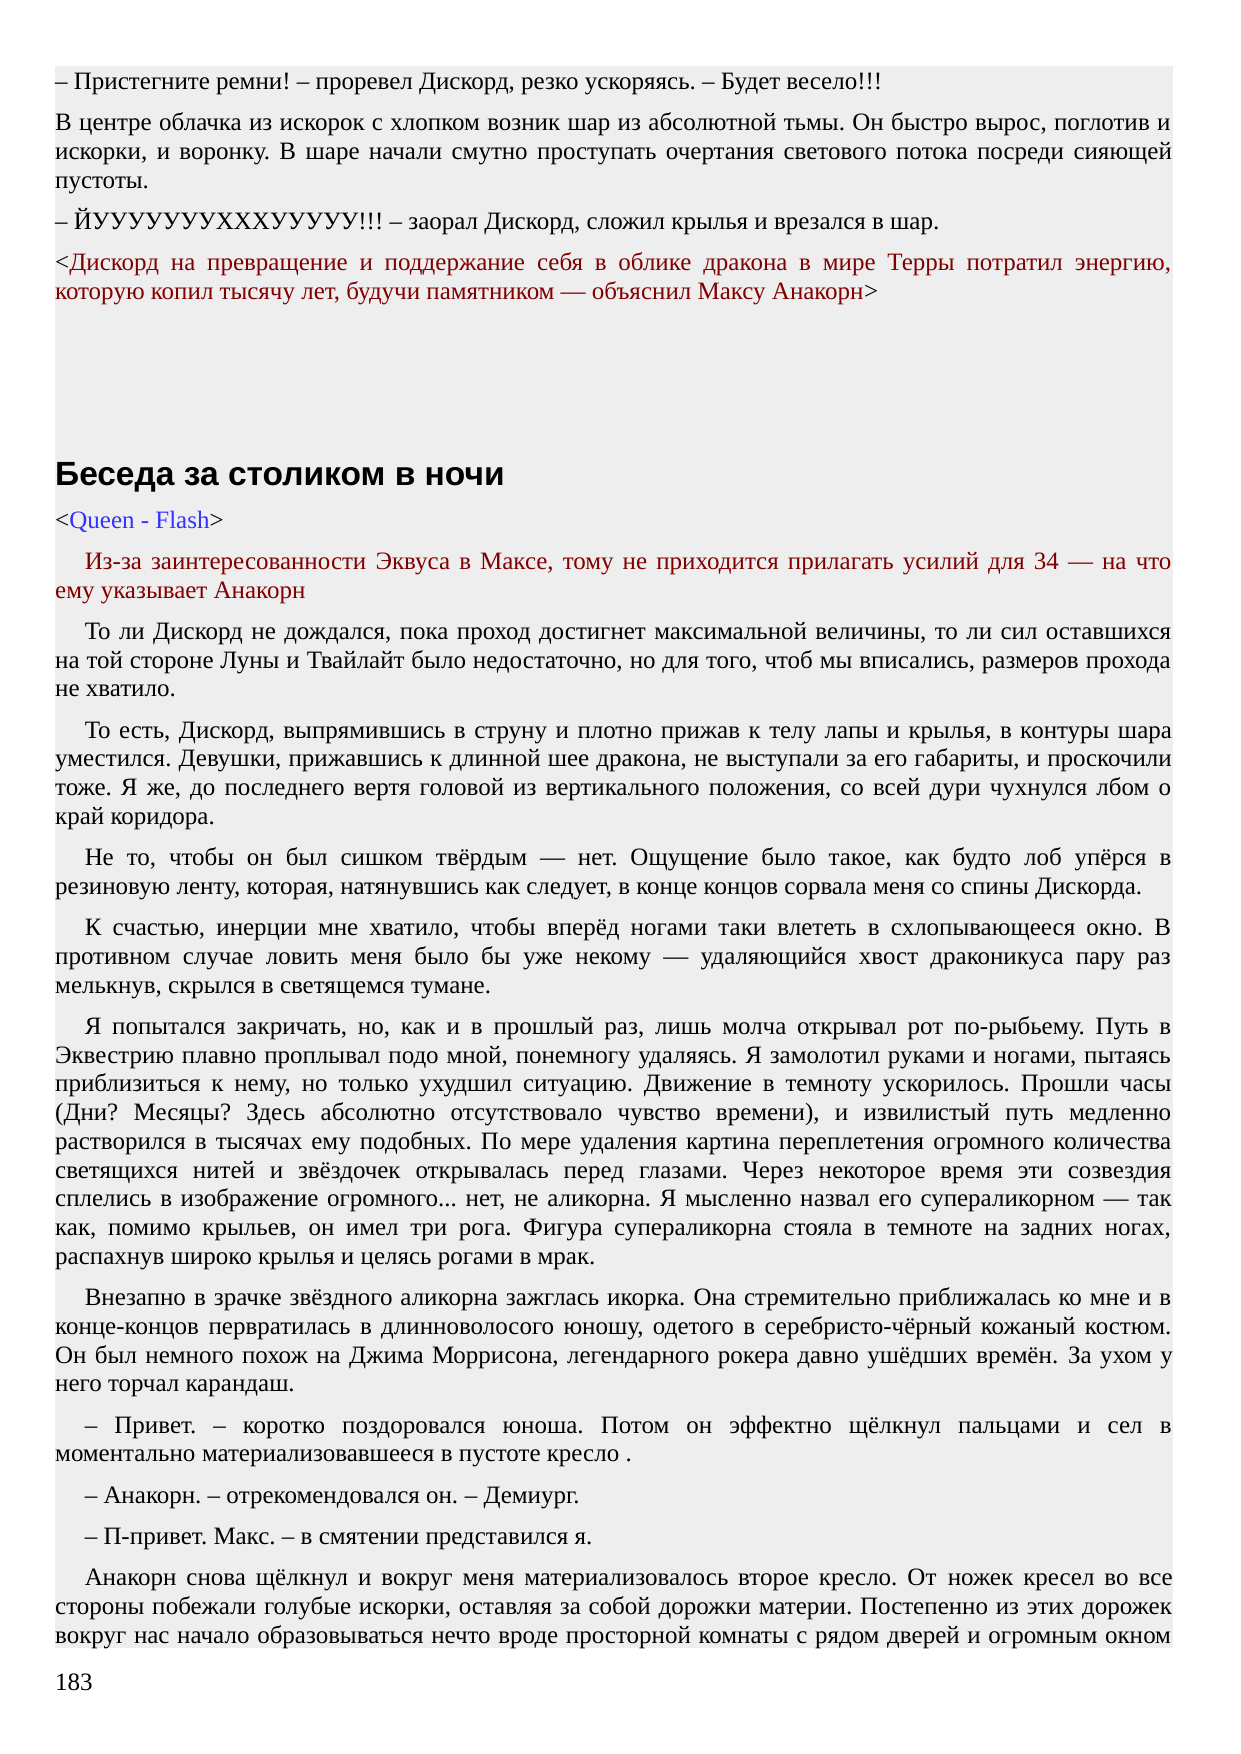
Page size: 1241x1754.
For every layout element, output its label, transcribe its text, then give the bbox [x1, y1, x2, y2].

text То есть, Дискорд, выпрямившись в струну и плотно прижав к телу лапы и крылья, в контуры шара уместился. Девушки, прижавшись к длинной шее дракона, не выступали за его габариты, и проскочили тоже. Я же, до последнего вертя головой из вертикального положения, со всей дури чухнулся лбом о край коридора. [55, 715, 1173, 830]
text Я попытался закричать, но, как и в прошлый раз, лишь молча открывал рот по-рыбьему. Путь в Эквестрию плавно проплывал подо мной, понемногу удаляясь. Я замолотил руками и ногами, пытаясь приблизиться к нему, но только ухудшил ситуацию. Движение в темноту ускорилось. Прошли часы (Дни? Месяцы? Здесь абсолютно отсутствовало чувство времени), и извилистый путь медленно растворился в тысячах ему подобных. По мере удаления картина переплетения огромного количества светящихся нитей и звёздочек открывалась перед глазами. Через некоторое время эти созвездия сплелись в изображение огромного... нет, не аликорна. Я мысленно назвал его супераликорном — так как, помимо крыльев, он имел три рога. Фигура супераликорна стояла в темноте на задних ногах, распахнув широко крылья и целясь рогами в мрак. [55, 1011, 1173, 1270]
text – П-привет. Макс. – в смятении представился я. [55, 1521, 1173, 1550]
text Из-за заинтересованности Эквуса в Максе, тому не приходится прилагать усилий для 34 — на что ему указывает Анакорн [55, 546, 1173, 603]
text К счастью, инерции мне хватило, чтобы вперёд ногами таки влететь в схлопывающееся окно. В противном случае ловить меня было бы уже некому — удаляющийся хвост драконикуса пару раз мелькнув, скрылся в светящемся тумане. [55, 912, 1173, 998]
text То ли Дискорд не дождался, пока проход достигнет максимальной величины, то ли сил оставшихся на той стороне Луны и Твайлайт было недостаточно, но для того, чтоб мы вписались, размеров прохода не хватило. [55, 616, 1173, 702]
text – Привет. – коротко поздоровался юноша. Потом он эффектно щёлкнул пальцами и сел в моментально материализовавшееся в пустоте кресло . [55, 1410, 1173, 1467]
text <Дискорд на превращение и поддержание себя в облике дракона в мире Терры потратил энергию, которую копил тысячу лет, будучи памятником — объяснил Максу Анакорн> [55, 247, 1173, 305]
text – Анакорн. – отрекомендовался он. – Демиург. [55, 1480, 1173, 1508]
text Не то, чтобы он был сишком твёрдым — нет. Ощущение было такое, как будто лоб упёрся в резиновую ленту, которая, натянувшись как следует, в конце концов сорвала меня со спины Дискорда. [55, 842, 1173, 900]
text В центре облачка из искорок с хлопком возник шар из абсолютной тьмы. Он быстро вырос, поглотив и искорки, и воронку. В шаре начали смутно проступать очертания светового потока посреди сияющей пустоты. [55, 107, 1173, 193]
text Анакорн снова щёлкнул и вокруг меня материализовалось второе кресло. От ножек кресел во все стороны побежали голубые искорки, оставляя за собой дорожки материи. Постепенно из этих дорожек вокруг нас начало образовываться нечто вроде просторной комнаты с рядом дверей и огромным окном [55, 1562, 1173, 1648]
text Внезапно в зрачке звёздного аликорна зажглась икорка. Она стремительно приближалась ко мне и в конце-концов первратилась в длинноволосого юношу, одетого в серебристо-чёрный кожаный костюм. Он был немного похож на Джима Моррисона, легендарного рокера давно ушёдших времён. За ухом у него торчал карандаш. [55, 1282, 1173, 1397]
subtitle Беседа за столиком в ночи [55, 453, 1173, 492]
text <Queen - Flash> [55, 505, 1173, 533]
text – Пристегните ремни! – проревел Дискорд, резко ускоряясь. – Будет весело!!! [55, 66, 1173, 95]
text – ЙУУУУУУУХХХУУУУУ!!! – заорал Дискорд, сложил крылья и врезался в шар. [55, 206, 1173, 235]
